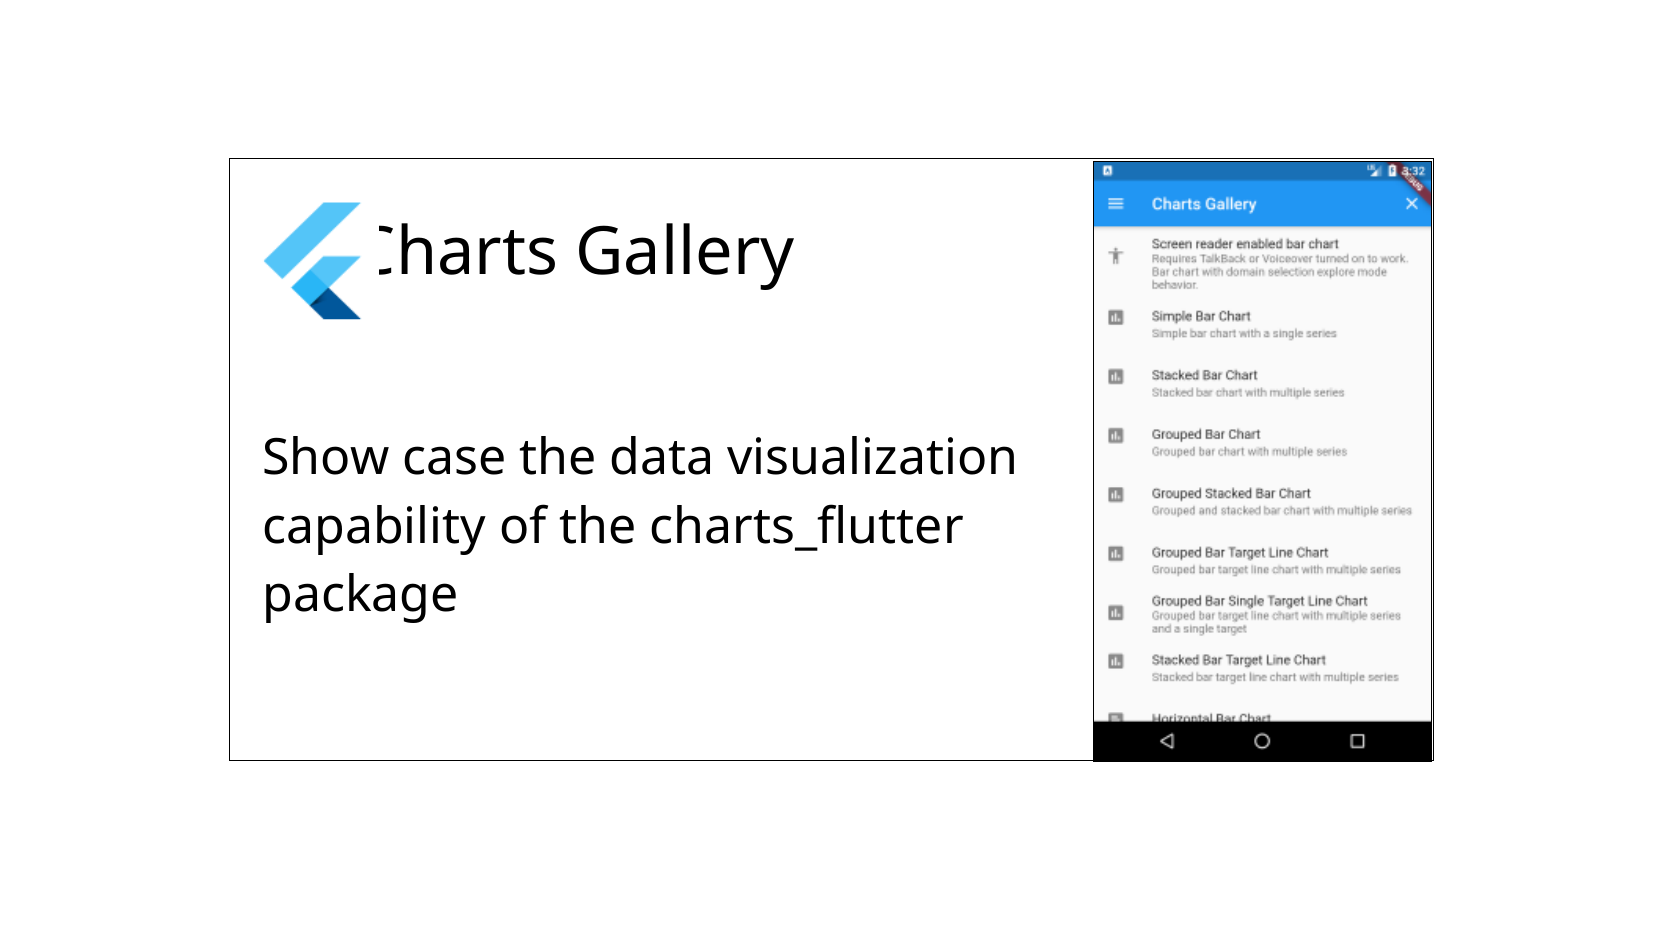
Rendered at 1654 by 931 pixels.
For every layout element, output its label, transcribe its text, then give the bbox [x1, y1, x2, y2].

picture [247, 191, 379, 331]
picture [1093, 161, 1432, 762]
list Charts Gallery Show case the data visualization capability of the charts_flutter package [262, 203, 1051, 713]
